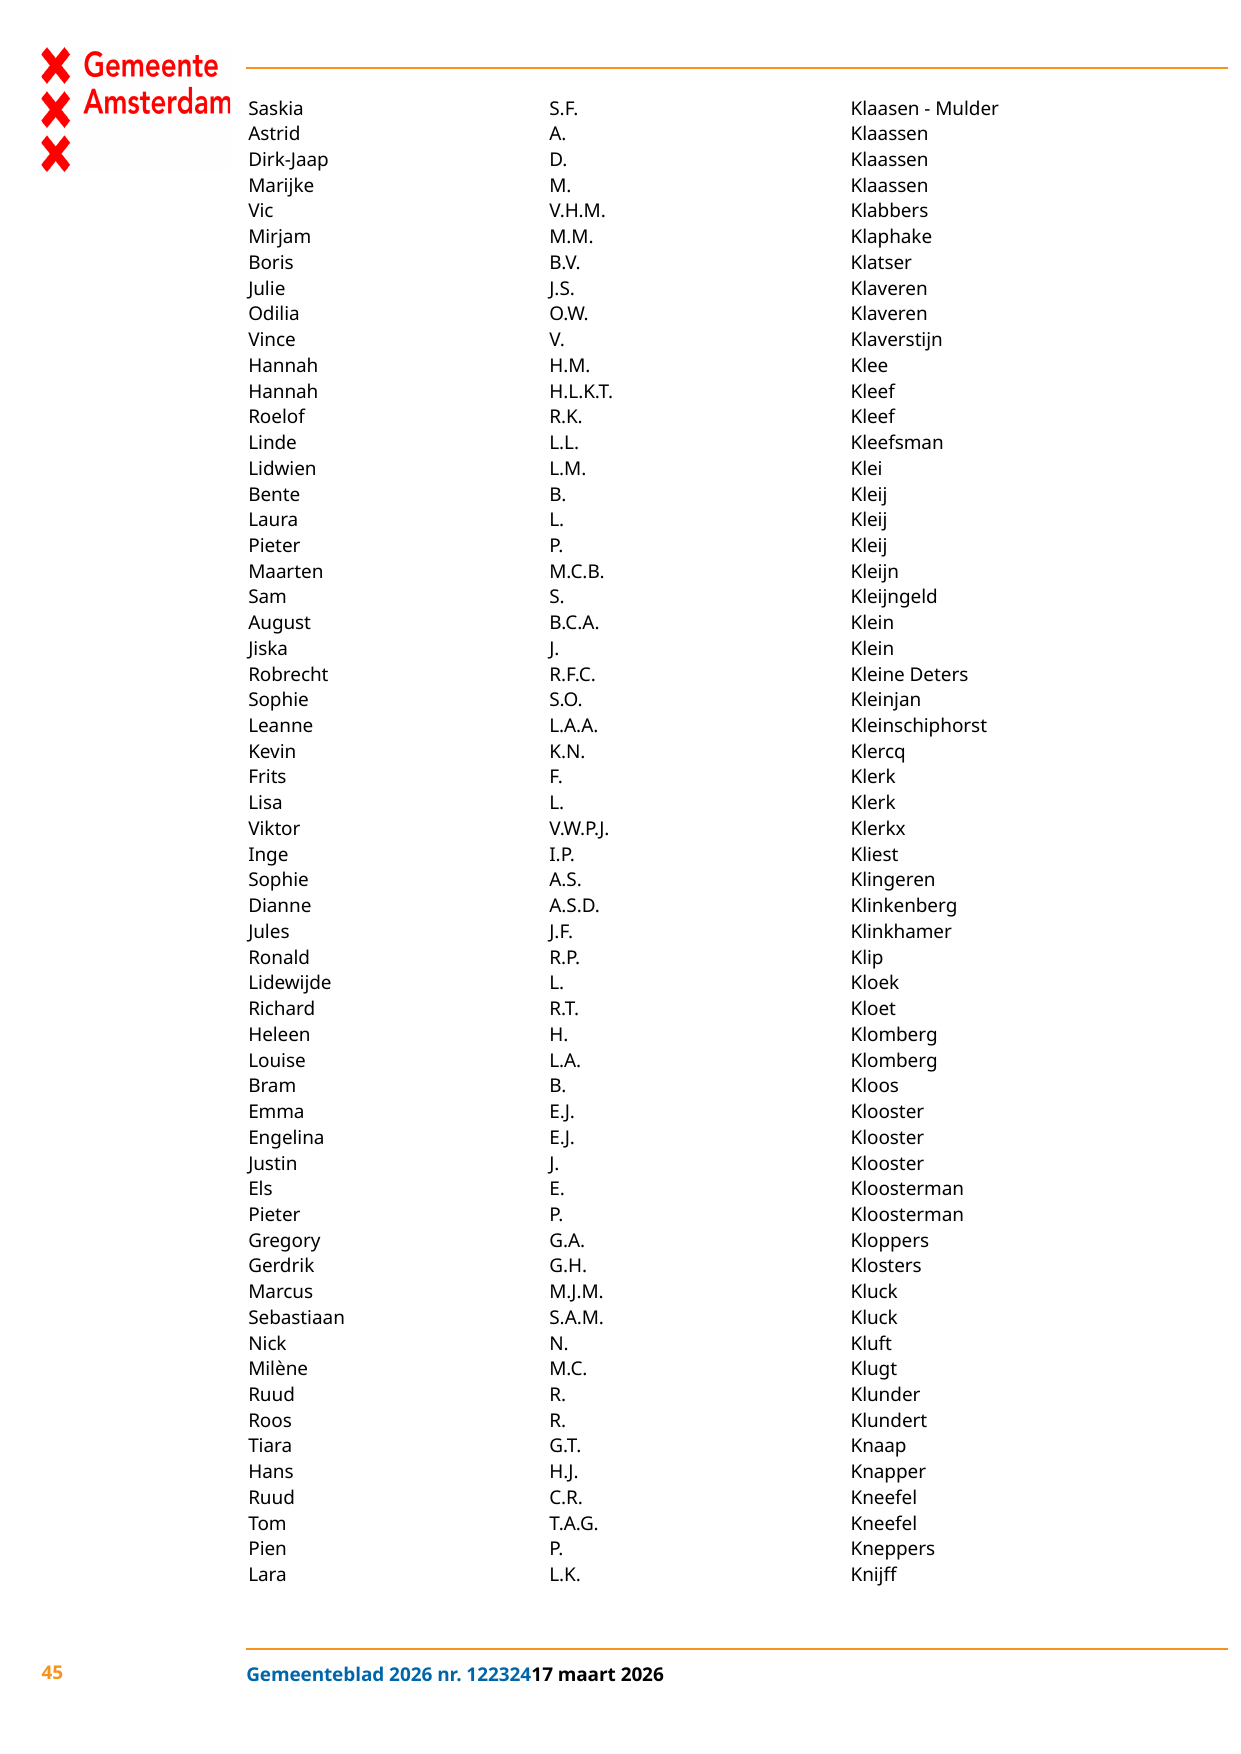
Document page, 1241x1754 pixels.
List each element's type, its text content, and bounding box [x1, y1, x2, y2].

table_cell Leanne [248, 712, 549, 738]
table_cell Hans [248, 1459, 549, 1484]
table_cell B. [549, 1073, 850, 1098]
table_cell M. [549, 172, 850, 198]
table_cell Klercq [850, 738, 1152, 764]
table_cell Gerdrik [248, 1253, 549, 1278]
table_cell Kleijn [850, 558, 1152, 584]
table_cell M.C.B. [549, 558, 850, 584]
table_cell Kleef [850, 378, 1152, 403]
table_cell Kloek [850, 970, 1152, 995]
table_cell Klerk [850, 764, 1152, 789]
table_cell Kleef [850, 404, 1152, 429]
table_cell Klee [850, 352, 1152, 378]
table_cell Laura [248, 506, 549, 532]
table_cell Hannah [248, 378, 549, 403]
table_cell Sebastiaan [248, 1304, 549, 1330]
table_cell Klomberg [850, 1047, 1152, 1072]
table_cell Klaverstijn [850, 326, 1152, 352]
table_cell Klunder [850, 1381, 1152, 1407]
table_cell G.T. [549, 1433, 850, 1458]
table_cell Klein [850, 609, 1152, 635]
table_cell Kleijngeld [850, 584, 1152, 609]
table_cell Kleinjan [850, 687, 1152, 712]
table_cell Vince [248, 326, 549, 352]
table_cell A.S.D. [549, 893, 850, 918]
table_cell Pieter [248, 1201, 549, 1227]
table_cell Astrid [248, 121, 549, 146]
table_cell Viktor [248, 815, 549, 841]
table_cell R.P. [549, 944, 850, 969]
table_cell Maarten [248, 558, 549, 584]
table_cell G.A. [549, 1227, 850, 1253]
table_cell D. [549, 146, 850, 172]
table_cell P. [549, 1201, 850, 1227]
table_cell H.M. [549, 352, 850, 378]
table_cell L.A. [549, 1047, 850, 1072]
table_cell I.P. [549, 841, 850, 867]
table_cell Dianne [248, 893, 549, 918]
table_cell Emma [248, 1098, 549, 1124]
table_cell Kluft [850, 1330, 1152, 1356]
table_cell Lisa [248, 790, 549, 815]
table_cell Lidwien [248, 455, 549, 481]
table_cell Inge [248, 841, 549, 867]
table_cell Knaap [850, 1433, 1152, 1458]
table_cell S.A.M. [549, 1304, 850, 1330]
table_cell E. [549, 1175, 850, 1201]
table_cell Klip [850, 944, 1152, 969]
table_cell H. [549, 1021, 850, 1047]
table_cell Kleefsman [850, 429, 1152, 455]
table_cell Klosters [850, 1253, 1152, 1278]
table_cell Heleen [248, 1021, 549, 1047]
table_cell Ruud [248, 1381, 549, 1407]
table_cell Louise [248, 1047, 549, 1072]
table_cell Klabbers [850, 198, 1152, 223]
table_cell Klerk [850, 790, 1152, 815]
table_cell Kluck [850, 1304, 1152, 1330]
table_cell Roos [248, 1407, 549, 1433]
table_cell L.L. [549, 429, 850, 455]
table_cell L.M. [549, 455, 850, 481]
table_cell Justin [248, 1150, 549, 1175]
table_cell J.S. [549, 275, 850, 301]
table_cell Robrecht [248, 661, 549, 687]
table_cell H.L.K.T. [549, 378, 850, 403]
table_cell R. [549, 1407, 850, 1433]
table_cell F. [549, 764, 850, 789]
table_cell Els [248, 1175, 549, 1201]
table_cell Dirk-Jaap [248, 146, 549, 172]
table_cell Klugt [850, 1356, 1152, 1381]
table_cell H.J. [549, 1459, 850, 1484]
table_cell Kleij [850, 506, 1152, 532]
table_cell R.K. [549, 404, 850, 429]
table_cell Engelina [248, 1124, 549, 1150]
table_cell P. [549, 1536, 850, 1561]
table_cell B.C.A. [549, 609, 850, 635]
table_cell R. [549, 1381, 850, 1407]
table_cell M.J.M. [549, 1278, 850, 1304]
table_cell Knijff [850, 1561, 1152, 1587]
table_cell Kloosterman [850, 1201, 1152, 1227]
table_cell V.H.M. [549, 198, 850, 223]
table_cell S.O. [549, 687, 850, 712]
table_cell Kneefel [850, 1484, 1152, 1510]
table_cell Klaphake [850, 224, 1152, 249]
table_cell Sam [248, 584, 549, 609]
table_cell Kneppers [850, 1536, 1152, 1561]
table_cell Marcus [248, 1278, 549, 1304]
table_cell Klerkx [850, 815, 1152, 841]
table_cell August [248, 609, 549, 635]
table_cell R.F.C. [549, 661, 850, 687]
table_cell J. [549, 635, 850, 661]
table_cell Jules [248, 918, 549, 944]
table_cell B. [549, 481, 850, 506]
table_cell S. [549, 584, 850, 609]
table_cell N. [549, 1330, 850, 1356]
table_cell L. [549, 970, 850, 995]
table_cell J. [549, 1150, 850, 1175]
table_cell Pieter [248, 532, 549, 558]
table_cell Nick [248, 1330, 549, 1356]
table_cell Knapper [850, 1459, 1152, 1484]
table_cell Kloet [850, 995, 1152, 1021]
table_cell R.T. [549, 995, 850, 1021]
table_cell J.F. [549, 918, 850, 944]
table_cell Kleij [850, 532, 1152, 558]
table_cell Klooster [850, 1098, 1152, 1124]
table_cell Saskia [248, 95, 549, 121]
table_cell Klooster [850, 1150, 1152, 1175]
table_cell A. [549, 121, 850, 146]
table_cell Marijke [248, 172, 549, 198]
table_cell Klaasen - Mulder [850, 95, 1152, 121]
table_cell V. [549, 326, 850, 352]
table_cell Klaassen [850, 146, 1152, 172]
table_cell A.S. [549, 867, 850, 892]
table_cell Klomberg [850, 1021, 1152, 1047]
table_cell E.J. [549, 1098, 850, 1124]
table_cell Klooster [850, 1124, 1152, 1150]
table_cell Sophie [248, 687, 549, 712]
picture [41, 47, 231, 172]
table_cell Roelof [248, 404, 549, 429]
table_cell Klinkenberg [850, 893, 1152, 918]
table_cell Linde [248, 429, 549, 455]
table_cell Kleine Deters [850, 661, 1152, 687]
table_cell B.V. [549, 249, 850, 275]
table_cell Julie [248, 275, 549, 301]
table_cell Klinkhamer [850, 918, 1152, 944]
table_cell Lara [248, 1561, 549, 1587]
table_cell C.R. [549, 1484, 850, 1510]
table_cell E.J. [549, 1124, 850, 1150]
table_cell Kevin [248, 738, 549, 764]
table_cell Ronald [248, 944, 549, 969]
table_cell P. [549, 532, 850, 558]
table_cell Vic [248, 198, 549, 223]
table_cell Sophie [248, 867, 549, 892]
table_cell Klei [850, 455, 1152, 481]
table_cell Klundert [850, 1407, 1152, 1433]
table_cell M.M. [549, 224, 850, 249]
table_cell T.A.G. [549, 1510, 850, 1536]
table_cell Ruud [248, 1484, 549, 1510]
table_cell G.H. [549, 1253, 850, 1278]
table_cell Klaassen [850, 121, 1152, 146]
table_cell Klingeren [850, 867, 1152, 892]
table_cell Mirjam [248, 224, 549, 249]
table_cell Lidewijde [248, 970, 549, 995]
table_cell Kloppers [850, 1227, 1152, 1253]
table_cell Richard [248, 995, 549, 1021]
table_cell Kleinschiphorst [850, 712, 1152, 738]
table_cell Kluck [850, 1278, 1152, 1304]
table_cell Hannah [248, 352, 549, 378]
table_cell Klaveren [850, 275, 1152, 301]
table_cell Frits [248, 764, 549, 789]
table_cell Odilia [248, 301, 549, 326]
table_cell Tiara [248, 1433, 549, 1458]
table_cell Klaveren [850, 301, 1152, 326]
table_cell Klatser [850, 249, 1152, 275]
table_cell S.F. [549, 95, 850, 121]
table_cell K.N. [549, 738, 850, 764]
table_cell L.K. [549, 1561, 850, 1587]
table_cell Tom [248, 1510, 549, 1536]
table_cell Gregory [248, 1227, 549, 1253]
table_cell Kneefel [850, 1510, 1152, 1536]
table_cell L. [549, 506, 850, 532]
table_cell Bram [248, 1073, 549, 1098]
table_cell L.A.A. [549, 712, 850, 738]
table_cell Kleij [850, 481, 1152, 506]
table_cell Milène [248, 1356, 549, 1381]
table_cell Klaassen [850, 172, 1152, 198]
table_cell Jiska [248, 635, 549, 661]
table_cell V.W.P.J. [549, 815, 850, 841]
table_cell Kliest [850, 841, 1152, 867]
table_cell Klein [850, 635, 1152, 661]
table_cell O.W. [549, 301, 850, 326]
table_cell Kloosterman [850, 1175, 1152, 1201]
table_cell L. [549, 790, 850, 815]
table_cell Pien [248, 1536, 549, 1561]
table_cell M.C. [549, 1356, 850, 1381]
table_cell Bente [248, 481, 549, 506]
table_cell Boris [248, 249, 549, 275]
table_cell Kloos [850, 1073, 1152, 1098]
